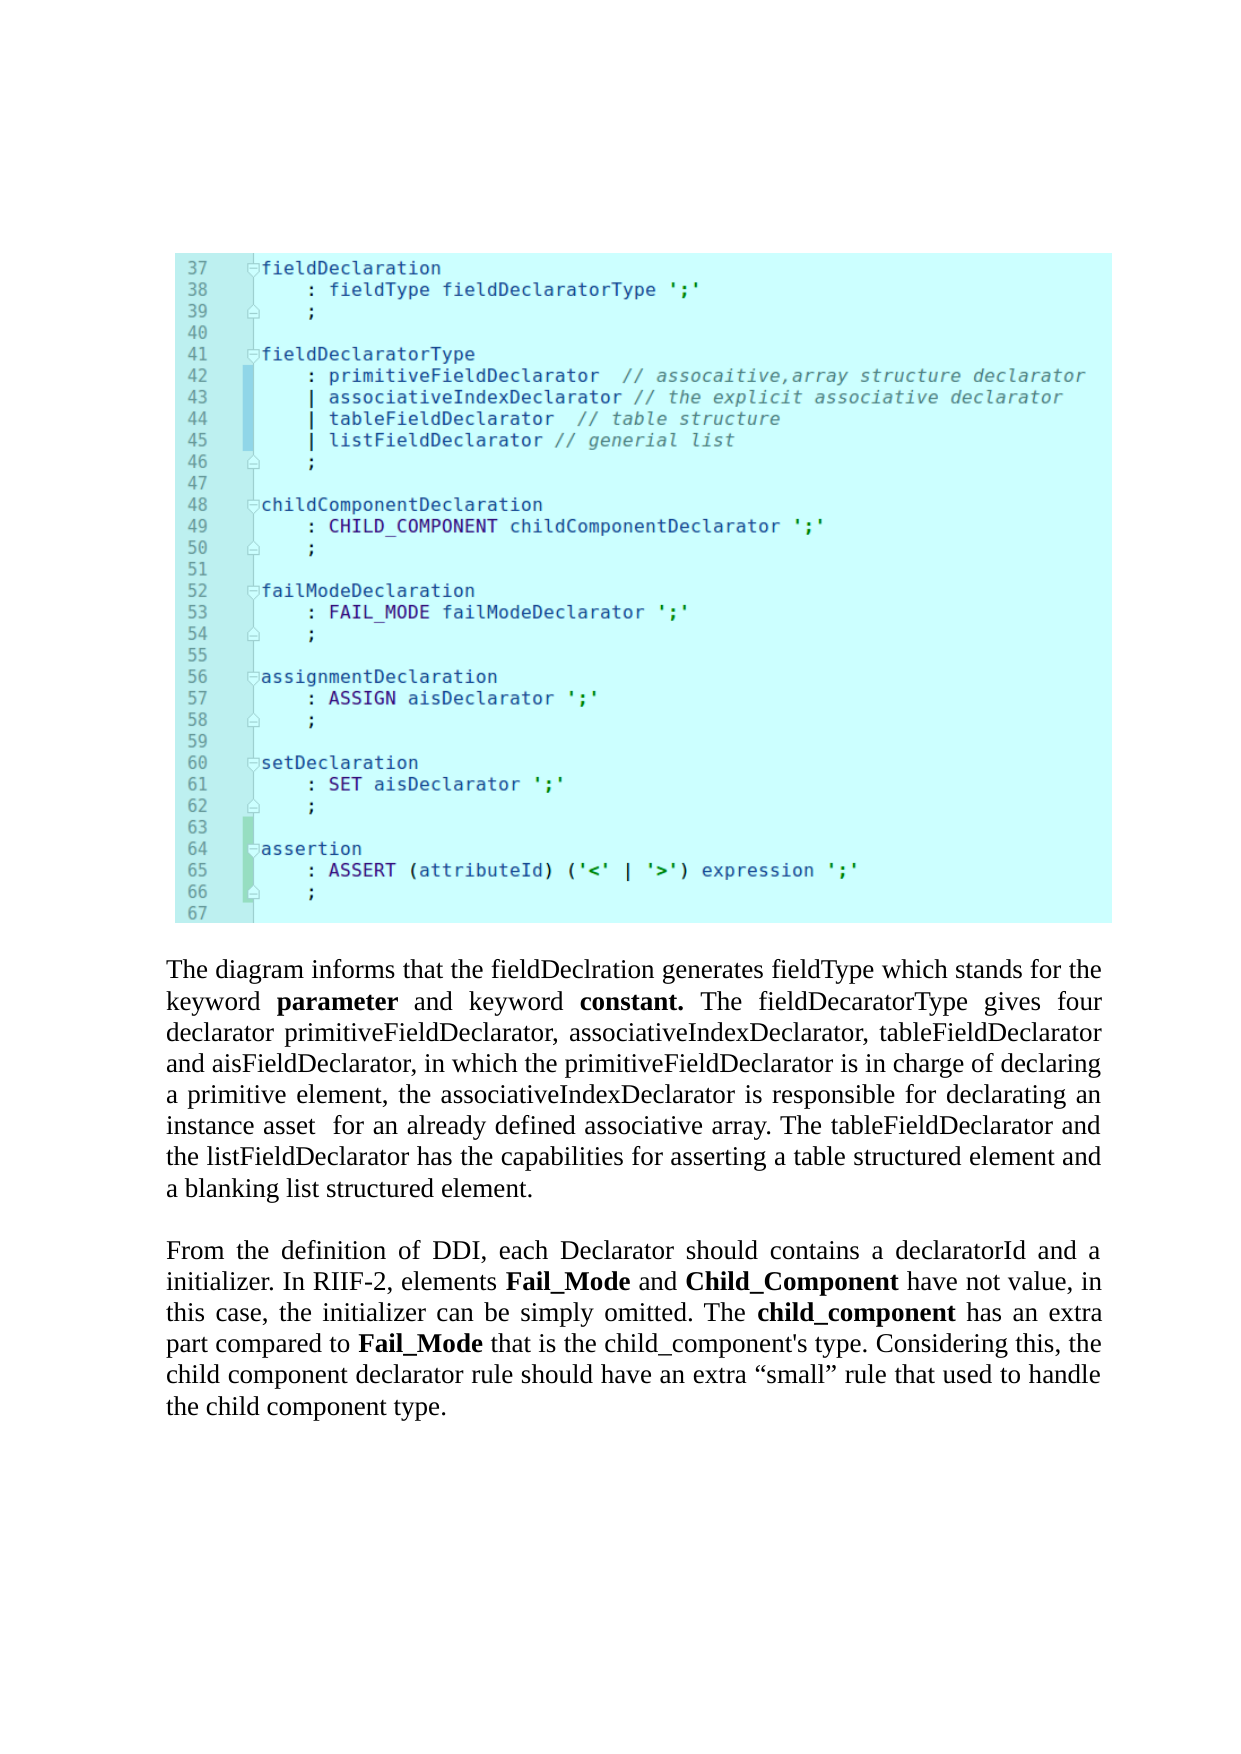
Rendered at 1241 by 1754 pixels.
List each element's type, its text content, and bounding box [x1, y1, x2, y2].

picture [175, 253, 1112, 923]
text The diagram informs that the fieldDeclration generates fieldType which stands for the keyword parameter and keyword constant. The fieldDecaratorType gives four declarator primitiveFieldDeclarator, associativeIndexDeclarator, tableFieldDeclarator and aisFieldDeclarator, in which the primitiveFieldDeclarator is in charge of declaring a primitive element, the associativeIndexDeclarator is responsible for declarating an instance asset for an already defined associative array. The tableFieldDeclarator and the listFieldDeclarator has the capabilities for asserting a table structured element and a blanking list structured element. [166, 954, 1103, 1203]
text From the definition of DDI, each Declarator should contains a declaratorId and a initializer. In RIIF-2, elements Fail_Mode and Child_Component have not value, in this case, the initializer can be simply omitted. The child_component has an extra part compared to Fail_Mode that is the child_component's type. Considering this, the child component declarator rule should have an extra “small” rule that used to handle the child component type. [166, 1234, 1103, 1421]
